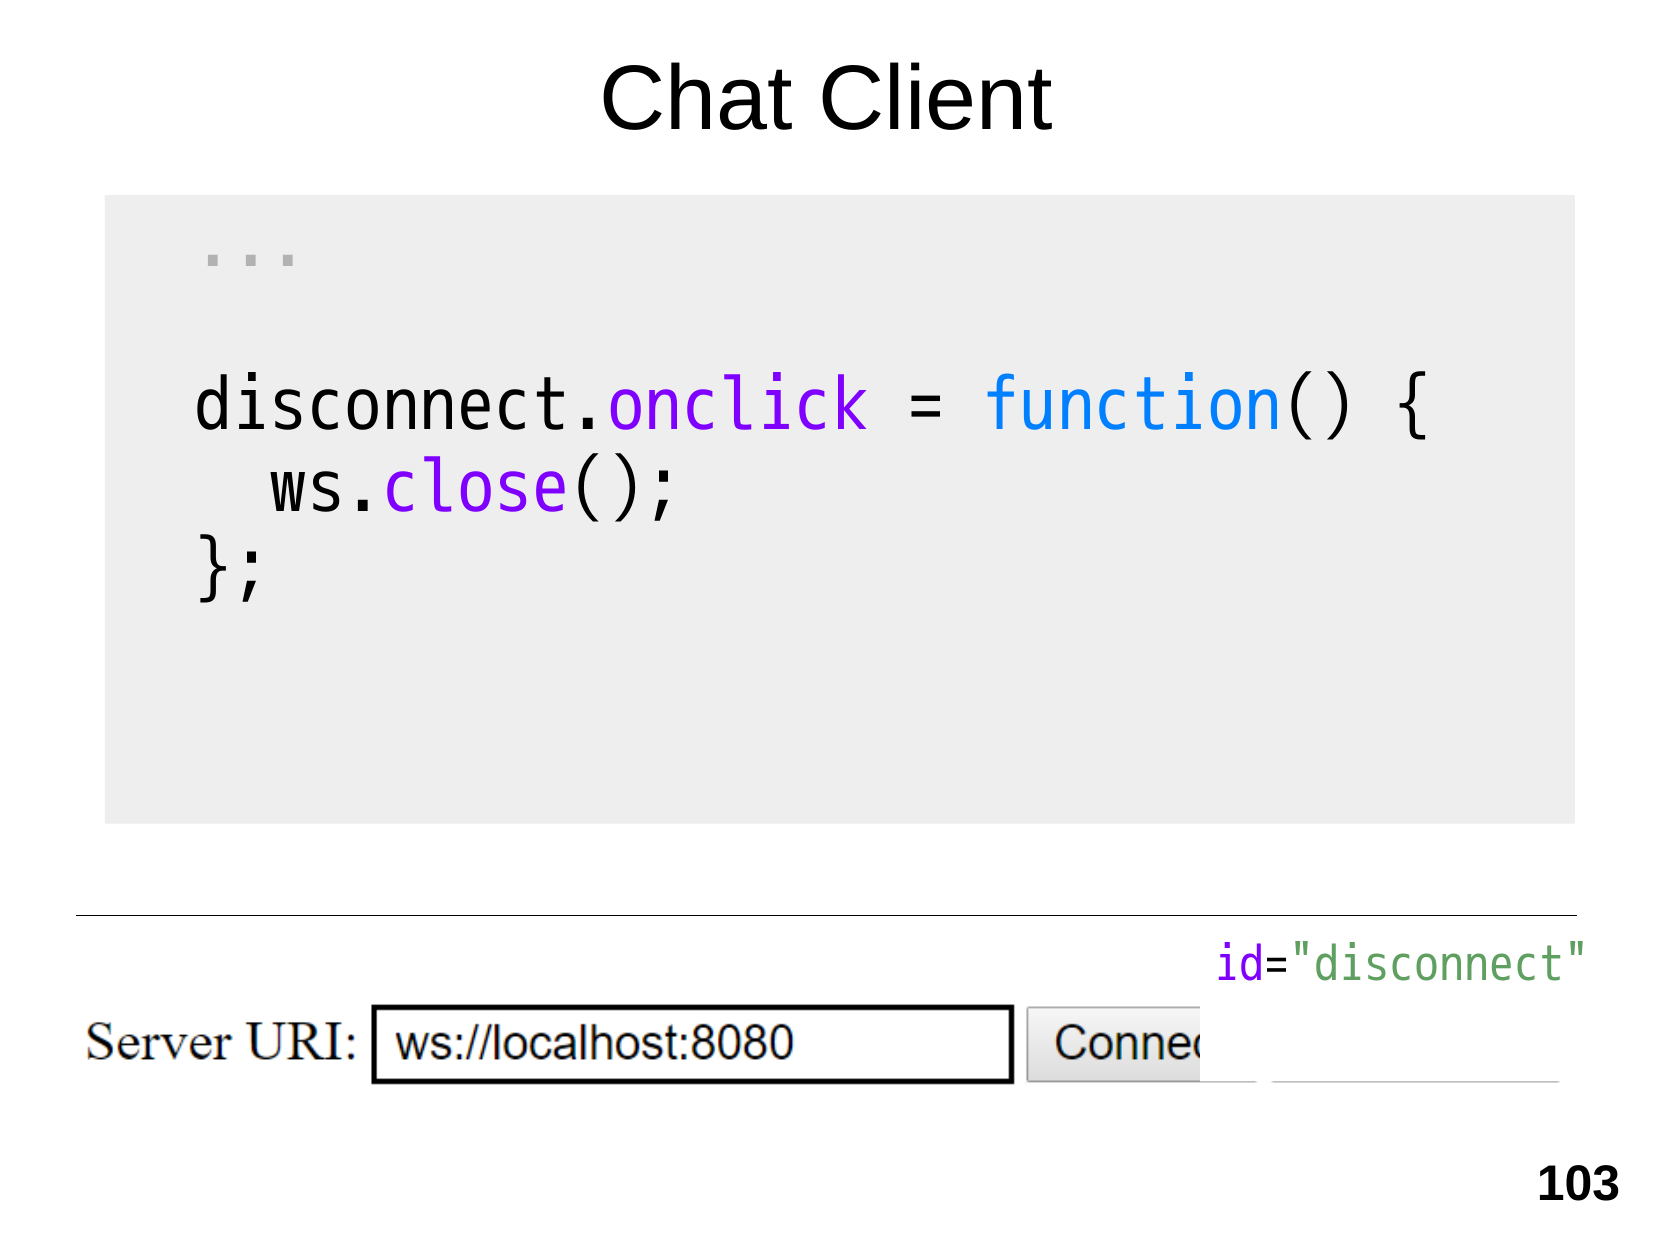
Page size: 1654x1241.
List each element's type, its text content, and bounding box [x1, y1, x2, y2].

text_box id="disconnect" [1200, 930, 1621, 1000]
picture [69, 991, 1585, 1096]
text_box ... disconnect.onclick = function() { ws.close(); }; [104, 195, 1575, 617]
title Chat Client [82, 15, 1571, 181]
